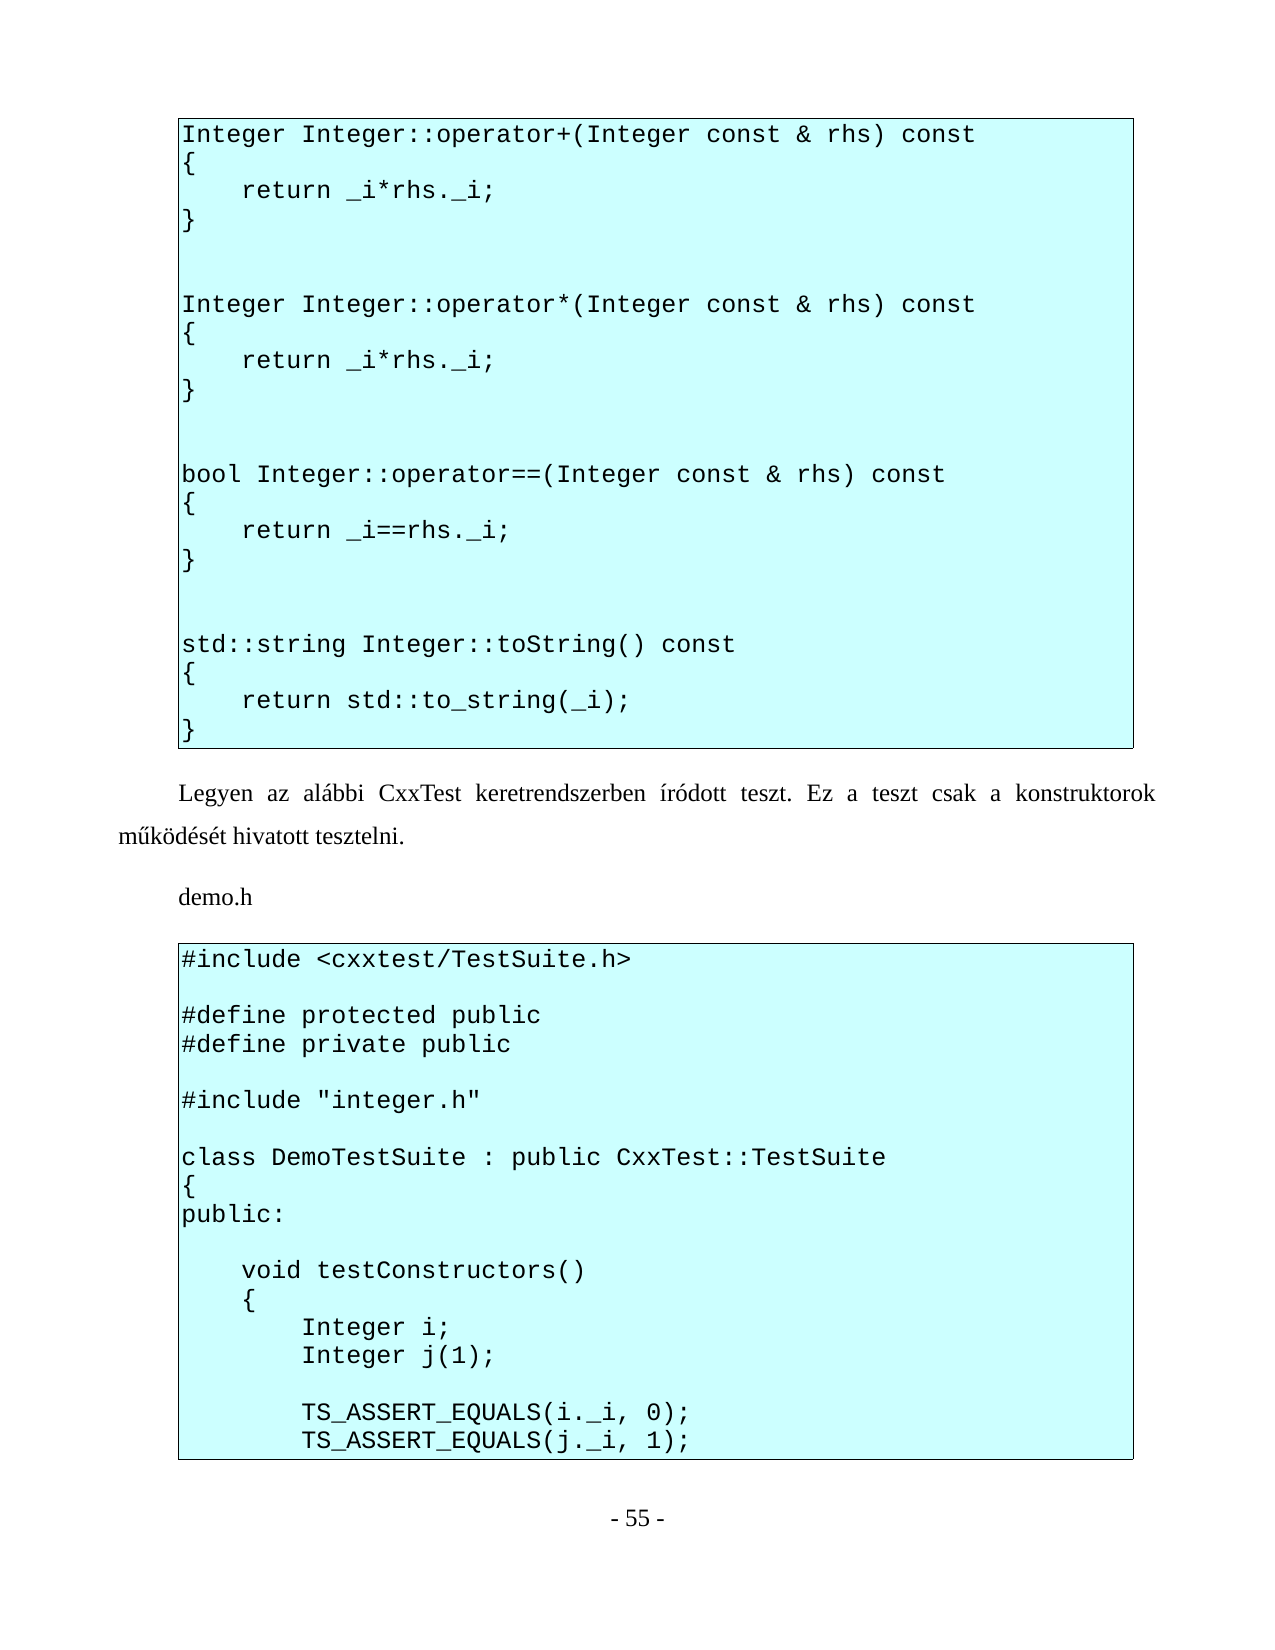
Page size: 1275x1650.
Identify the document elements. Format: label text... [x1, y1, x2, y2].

text demo.h [118, 882, 1157, 911]
text Legyen az alábbi CxxTest keretrendszerben íródott teszt. Ez a teszt csak a konstruktorok működését hivatott tesztelni. [118, 778, 1157, 849]
text #include <cxxtest/TestSuite.h> #define protected public #define private public #include "integer.h" class DemoTestSuite : public CxxTest::TestSuite { public: void testConstructors() { Integer i; Integer j(1); TS_ASSERT_EQUALS(i._i, 0); TS_ASSERT_EQUALS(j._i, 1); [179, 944, 1133, 1459]
text Integer Integer::operator+(Integer const & rhs) const { return _i*rhs._i; } Integer Integer::operator*(Integer const & rhs) const { return _i*rhs._i; } bool Integer::operator==(Integer const & rhs) const { return _i==rhs._i; } std::string Integer::toString() const { return std::to_string(_i); } [179, 119, 1133, 748]
